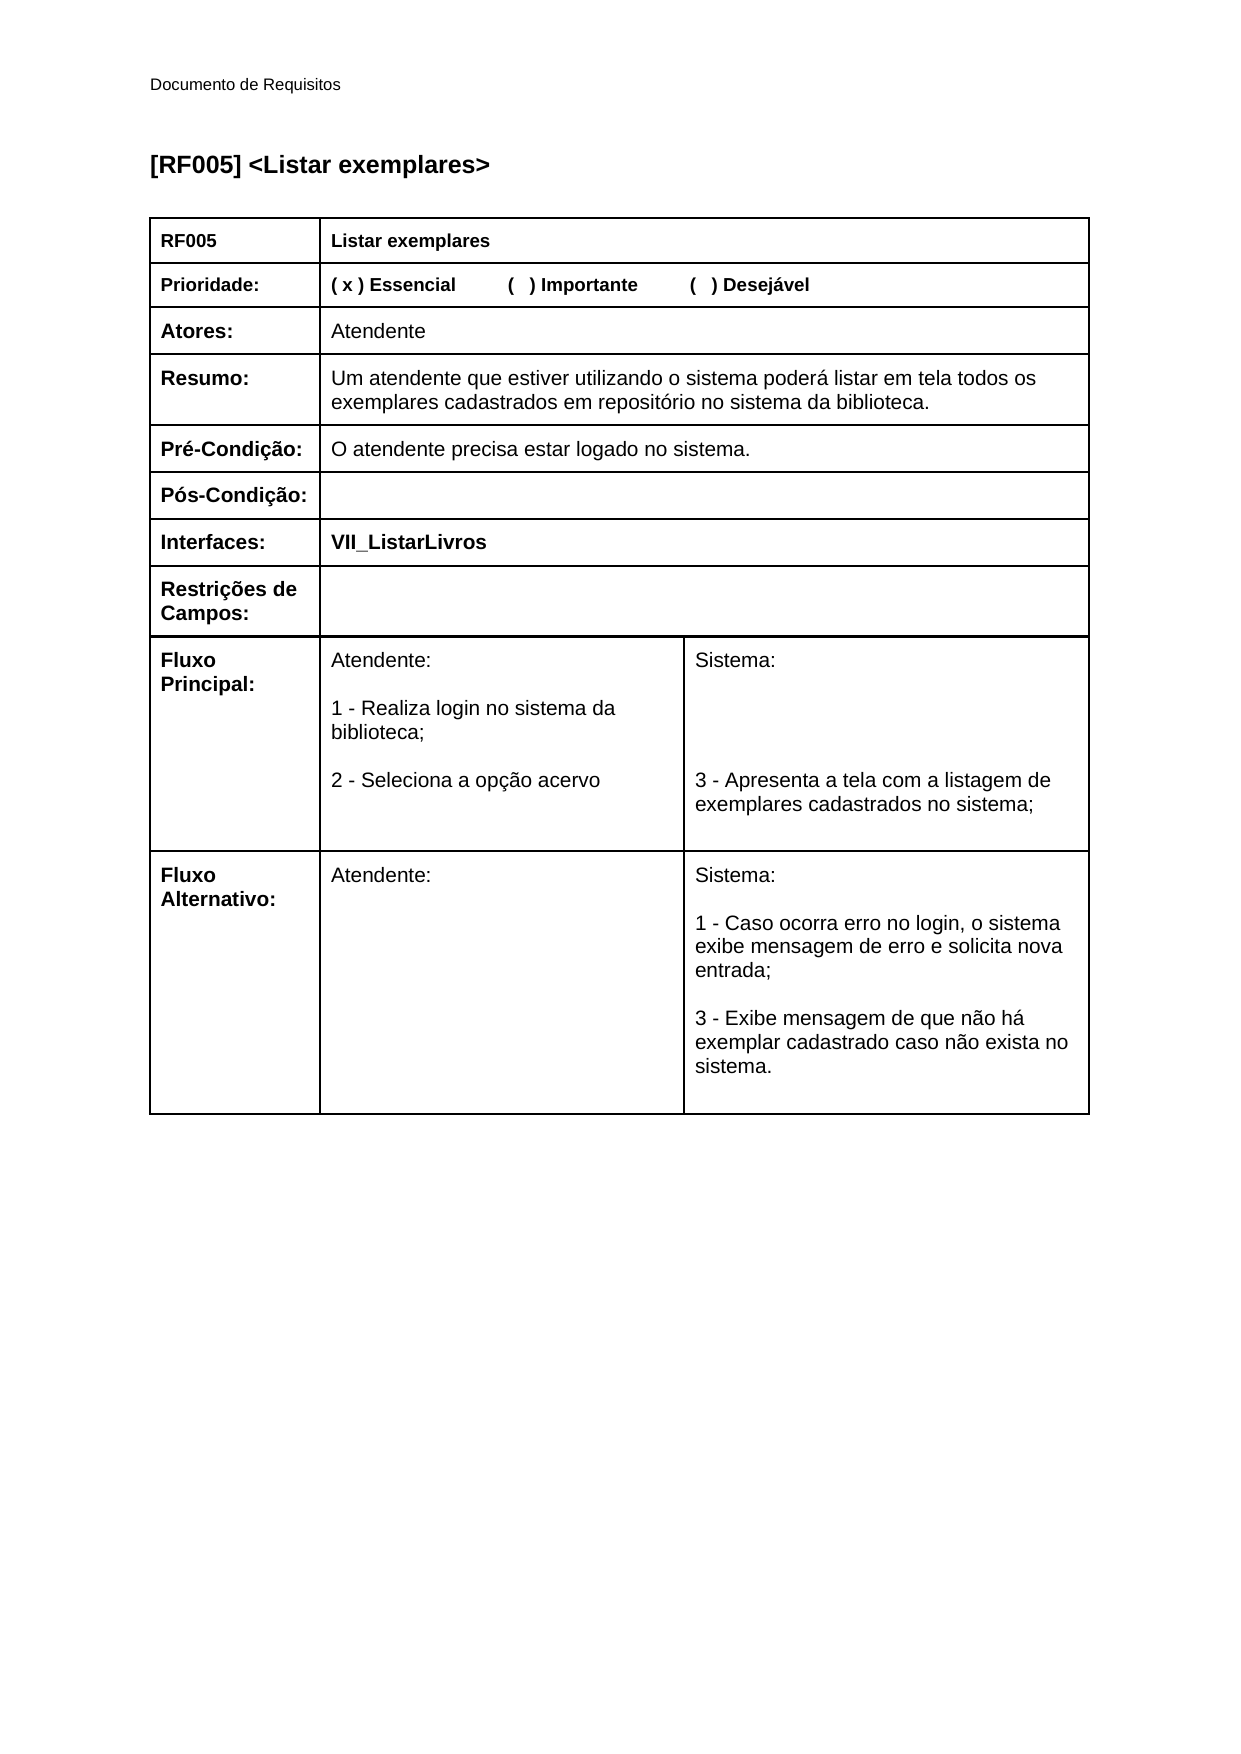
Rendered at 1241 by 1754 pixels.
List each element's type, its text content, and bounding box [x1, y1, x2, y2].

table_cell Pré-Condição: [151, 426, 319, 471]
table_header RF005 [151, 219, 319, 262]
table_cell Fluxo Alternativo: [151, 852, 319, 1112]
subtitle [RF005] <Listar exemplares> [150, 150, 1090, 179]
table_cell Atores: [151, 308, 319, 353]
table_cell Restrições de Campos: [151, 567, 319, 635]
table_cell VII_ListarLivros [321, 520, 1088, 564]
table_cell [321, 473, 1088, 518]
table_cell O atendente precisa estar logado no sistema. [321, 426, 1088, 471]
table_cell [321, 567, 1088, 635]
table_cell Sistema: 3 - Apresenta a tela com a listagem de exemplares cadastrados no sistema; [685, 638, 1088, 850]
table_cell Pós-Condição: [151, 473, 319, 518]
table_cell Atendente [321, 308, 1088, 353]
table_header Listar exemplares [321, 219, 1088, 262]
table_cell Atendente: 1 - Realiza login no sistema da biblioteca; 2 - Seleciona a opção acervo [321, 638, 683, 850]
table_cell Sistema: 1 - Caso ocorra erro no login, o sistema exibe mensagem de erro e solicita nova entrada; 3 - Exibe mensagem de que não há exemplar cadastrado caso não exista no sistema. [685, 852, 1088, 1112]
table_cell Atendente: [321, 852, 683, 1112]
table_cell Interfaces: [151, 520, 319, 564]
table_cell ( x ) Essencial ( ) Importante ( ) Desejável [321, 264, 1088, 306]
table_cell Um atendente que estiver utilizando o sistema poderá listar em tela todos os exemplares cadastrados em repositório no sistema da biblioteca. [321, 355, 1088, 424]
table_cell Prioridade: [151, 264, 319, 306]
table_cell Fluxo Principal: [151, 638, 319, 850]
table_cell Resumo: [151, 355, 319, 424]
